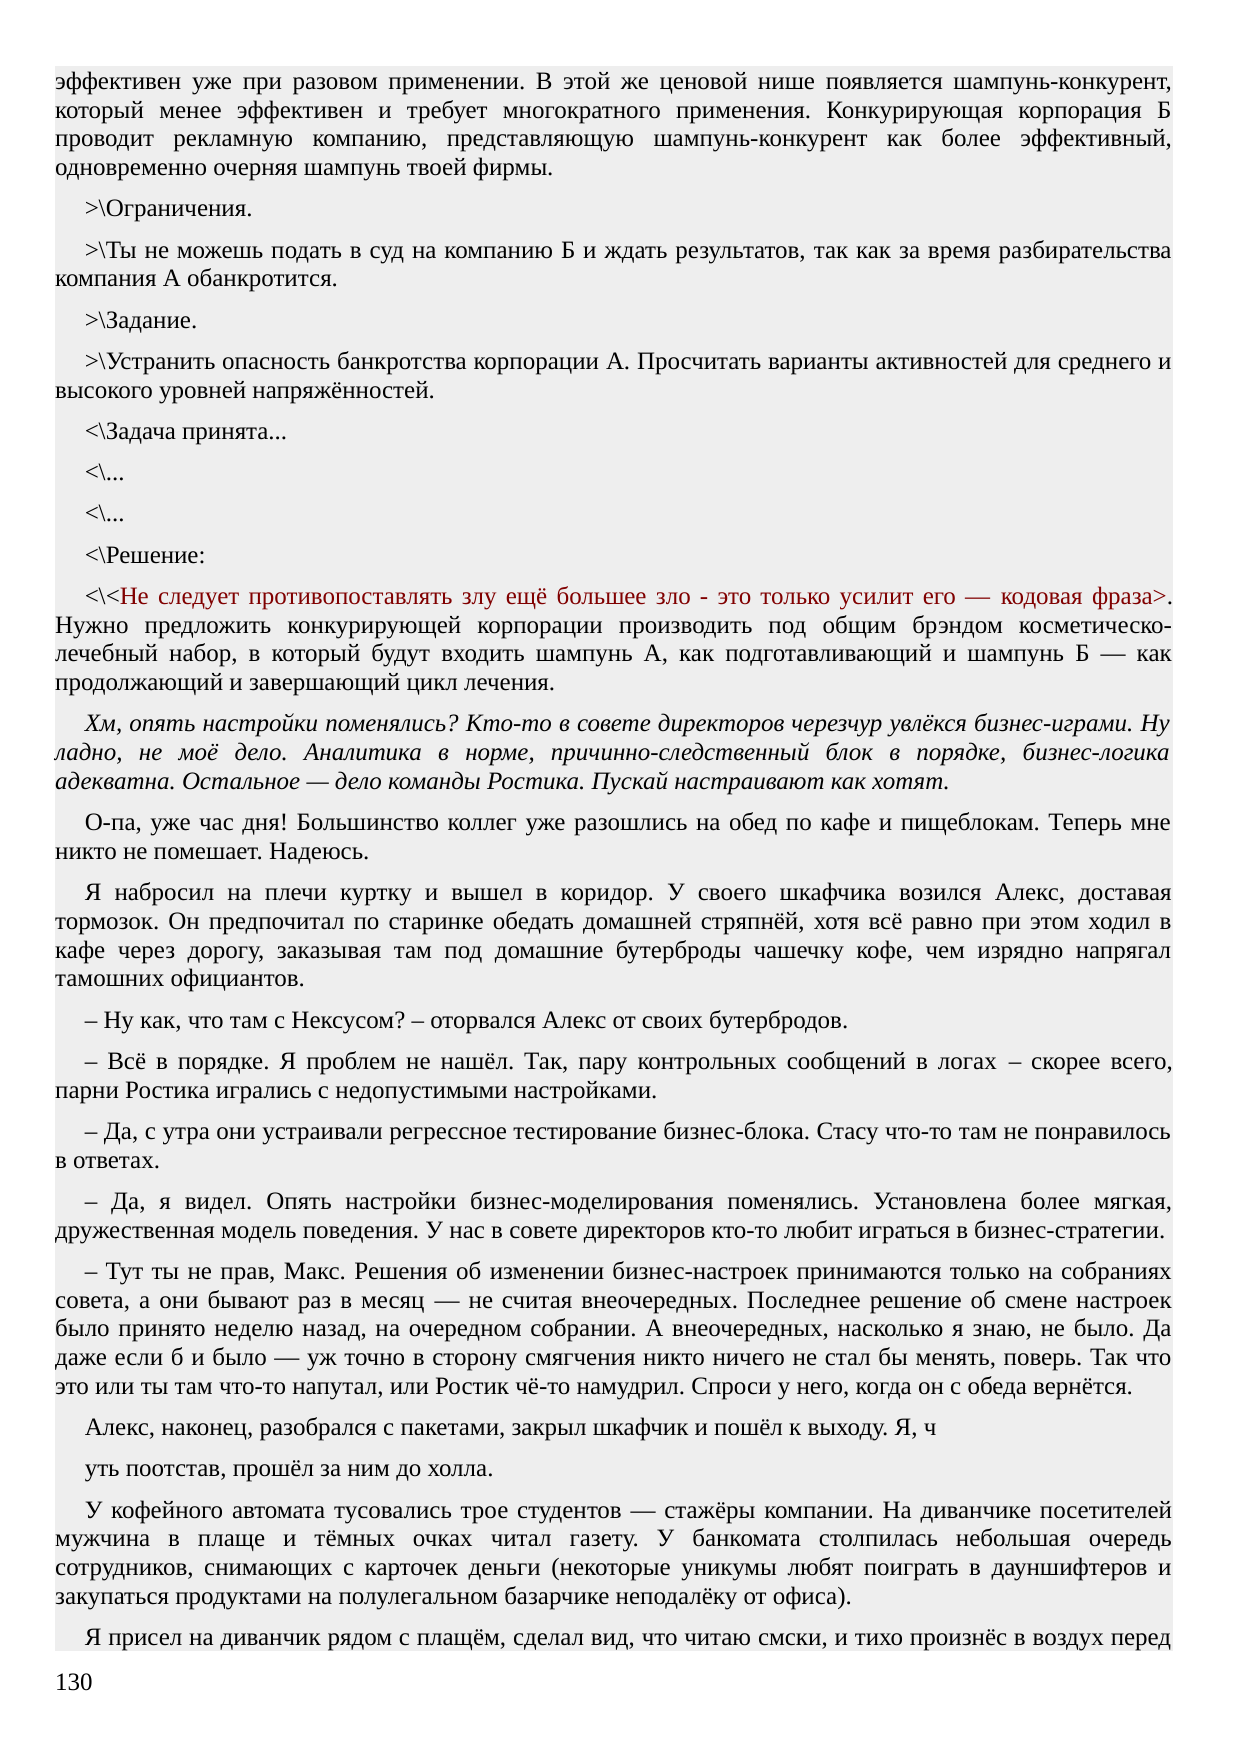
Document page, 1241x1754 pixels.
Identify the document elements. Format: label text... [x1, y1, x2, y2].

text <\Решение: [55, 540, 1173, 568]
text – Да, с утра они устраивали регрессное тестирование бизнес-блока. Стасу что-то там не понравилось в ответах. [55, 1116, 1173, 1173]
text Я набросил на плечи куртку и вышел в коридор. У своего шкафчика возился Алекс, доставая тормозок. Он предпочитал по старинке обедать домашней стряпнёй, хотя всё равно при этом ходил в кафе через дорогу, заказывая там под домашние бутерброды чашечку кофе, чем изрядно напрягал тамошних официантов. [55, 877, 1173, 992]
text >\Задание. [55, 305, 1173, 333]
text >\Ограничения. [55, 193, 1173, 222]
text – Тут ты не прав, Макс. Решения об изменении бизнес-настроек принимаются только на собраниях совета, а они бывают раз в месяц — не считая внеочередных. Последнее решение об смене настроек было принято неделю назад, на очередном собрании. А внеочередных, насколько я знаю, не было. Да даже если б и было — уж точно в сторону смягчения никто ничего не стал бы менять, поверь. Так что это или ты там что-то напутал, или Ростик чё-то намудрил. Спроси у него, когда он с обеда вернётся. [55, 1256, 1173, 1400]
text <\<Не следует противопоставлять злу ещё большее зло - это только усилит его — кодовая фраза>. Нужно предложить конкурирующей корпорации производить под общим брэндом косметическо-лечебный набор, в который будут входить шампунь А, как подготавливающий и шампунь Б — как продолжающий и завершающий цикл лечения. [55, 581, 1173, 696]
text уть поотстав, прошёл за ним до холла. [55, 1453, 1173, 1482]
text – Да, я видел. Опять настройки бизнес-моделирования поменялись. Установлена более мягкая, дружественная модель поведения. У нас в совете директоров кто-то любит играться в бизнес-стратегии. [55, 1186, 1173, 1243]
text Хм, опять настройки поменялись? Кто-то в совете директоров черезчур увлёкся бизнес-играми. Ну ладно, не моё дело. Аналитика в норме, причинно-следственный блок в порядке, бизнес-логика адекватна. Остальное — дело команды Ростика. Пускай настраивают как хотят. [55, 708, 1173, 795]
text У кофейного автомата тусовались трое студентов — стажёры компании. На диванчике посетителей мужчина в плаще и тёмных очках читал газету. У банкомата столпилась небольшая очередь сотрудников, снимающих с карточек деньги (некоторые уникумы любят поиграть в дауншифтеров и закупаться продуктами на полулегальном базарчике неподалёку от офиса). [55, 1495, 1173, 1610]
text эффективен уже при разовом применении. В этой же ценовой нише появляется шампунь-конкурент, который менее эффективен и требует многократного применения. Конкурирующая корпорация Б проводит рекламную компанию, представляющую шампунь-конкурент как более эффективный, одновременно очерняя шампунь твоей фирмы. [55, 66, 1173, 181]
text <\Задача принята... [55, 416, 1173, 445]
text >\Устранить опасность банкротства корпорации А. Просчитать варианты активностей для среднего и высокого уровней напряжённостей. [55, 346, 1173, 403]
text – Всё в порядке. Я проблем не нашёл. Так, пару контрольных сообщений в логах – скорее всего, парни Ростика игрались с недопустимыми настройками. [55, 1046, 1173, 1103]
text <\... [55, 457, 1173, 486]
text <\... [55, 498, 1173, 527]
text >\Ты не можешь подать в суд на компанию Б и ждать результатов, так как за время разбирательства компания А обанкротится. [55, 235, 1173, 292]
text – Ну как, что там с Нексусом? – оторвался Алекс от своих бутербродов. [55, 1005, 1173, 1033]
text Алекс, наконец, разобрался с пакетами, закрыл шкафчик и пошёл к выходу. Я, ч [55, 1412, 1173, 1441]
text Я присел на диванчик рядом с плащём, сделал вид, что читаю смски, и тихо произнёс в воздух перед [55, 1622, 1173, 1651]
text О-па, уже час дня! Большинство коллег уже разошлись на обед по кафе и пищеблокам. Теперь мне никто не помешает. Надеюсь. [55, 807, 1173, 865]
